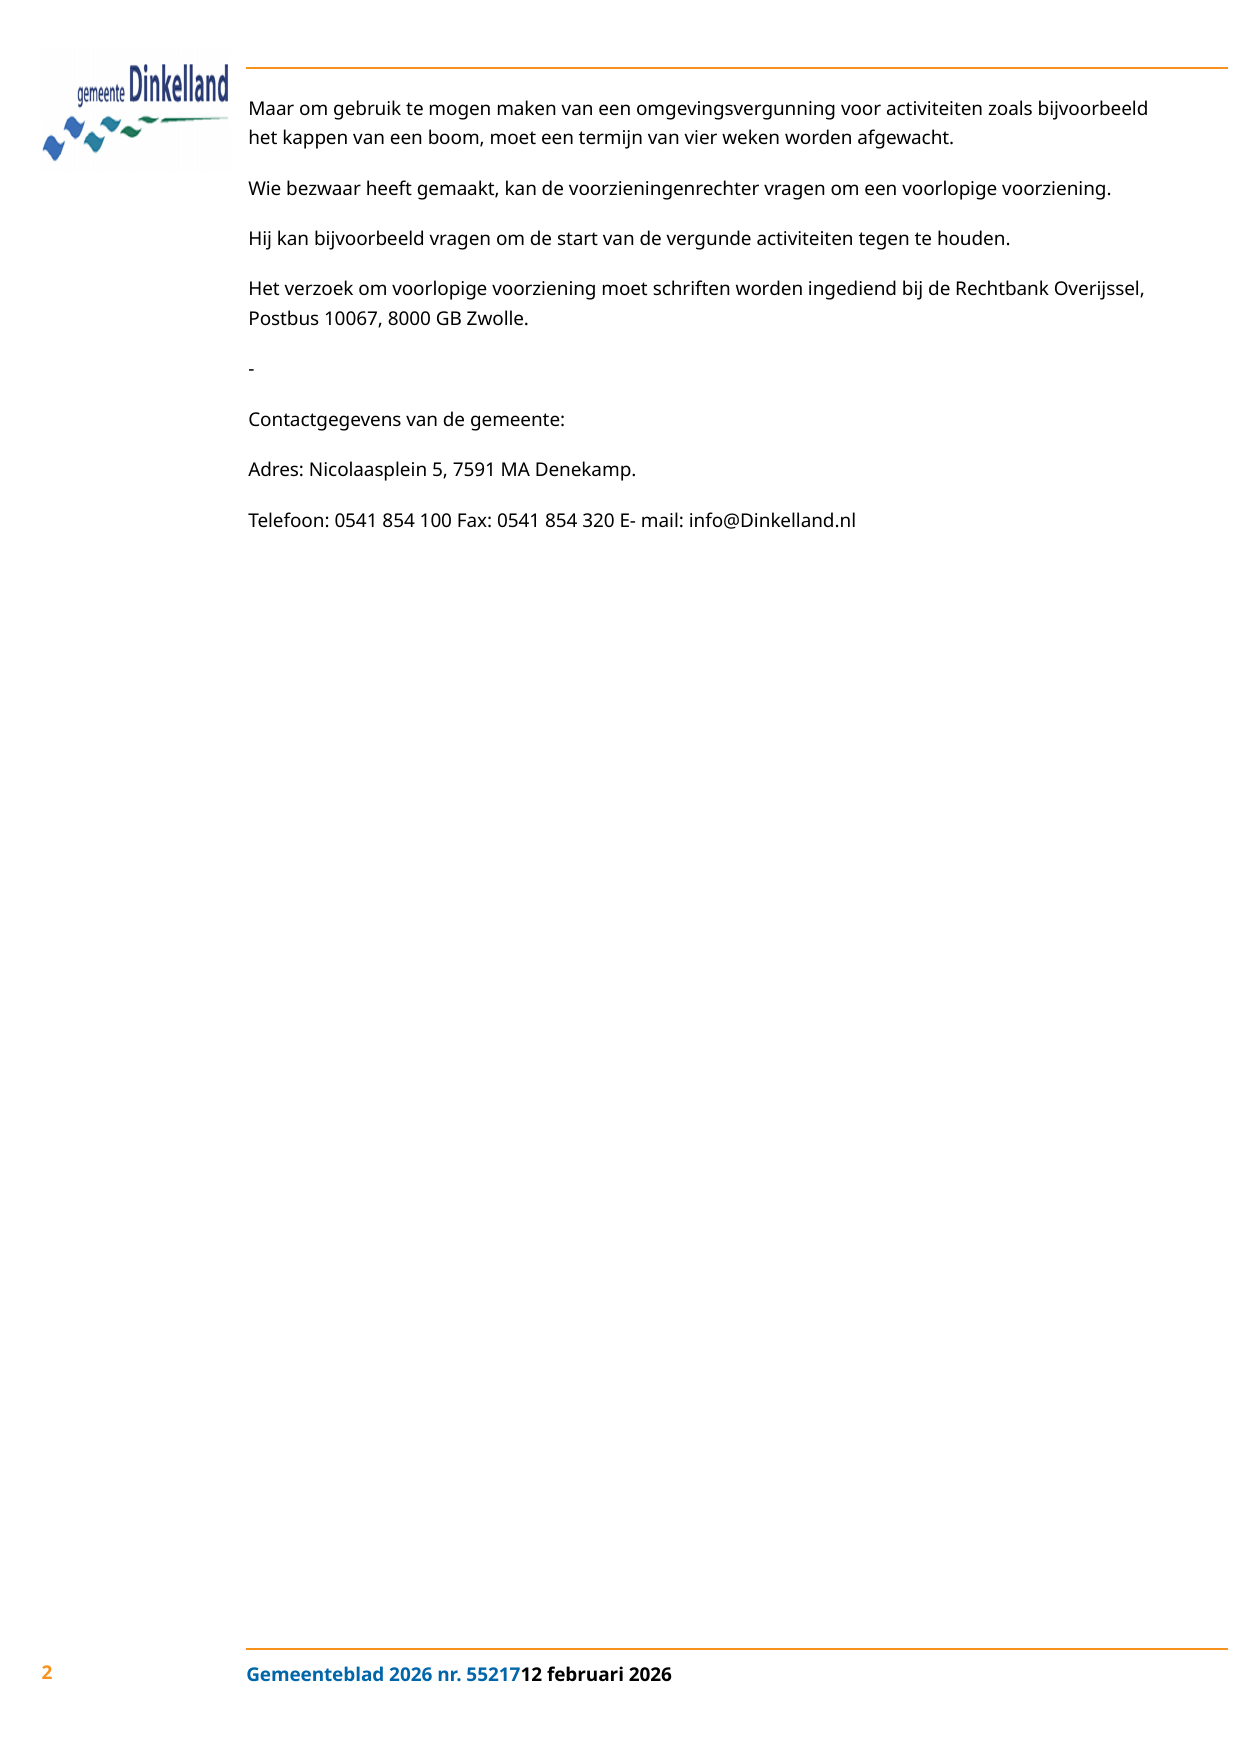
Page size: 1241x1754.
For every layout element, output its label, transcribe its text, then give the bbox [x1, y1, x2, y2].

text Contactgegevens van de gemeente: [248, 406, 1152, 432]
text Hij kan bijvoorbeeld vragen om de start van de vergunde activiteiten tegen te houden. [248, 225, 1152, 251]
text - [248, 356, 1152, 381]
text Maar om gebruik te mogen maken van een omgevingsvergunning voor activiteiten zoals bijvoorbeeld het kappen van een boom, moet een termijn van vier weken worden afgewacht. [248, 95, 1152, 150]
picture [41, 47, 231, 172]
text Adres: Nicolaasplein 5, 7591 MA Denekamp. [248, 456, 1152, 482]
text Het verzoek om voorlopige voorziening moet schriften worden ingediend bij de Rechtbank Overijssel, Postbus 10067, 8000 GB Zwolle. [248, 276, 1152, 331]
text Wie bezwaar heeft gemaakt, kan de voorzieningenrechter vragen om een voorlopige voorziening. [248, 175, 1152, 201]
text Telefoon: 0541 854 100 Fax: 0541 854 320 E- mail: info@Dinkelland.nl [248, 507, 1152, 533]
